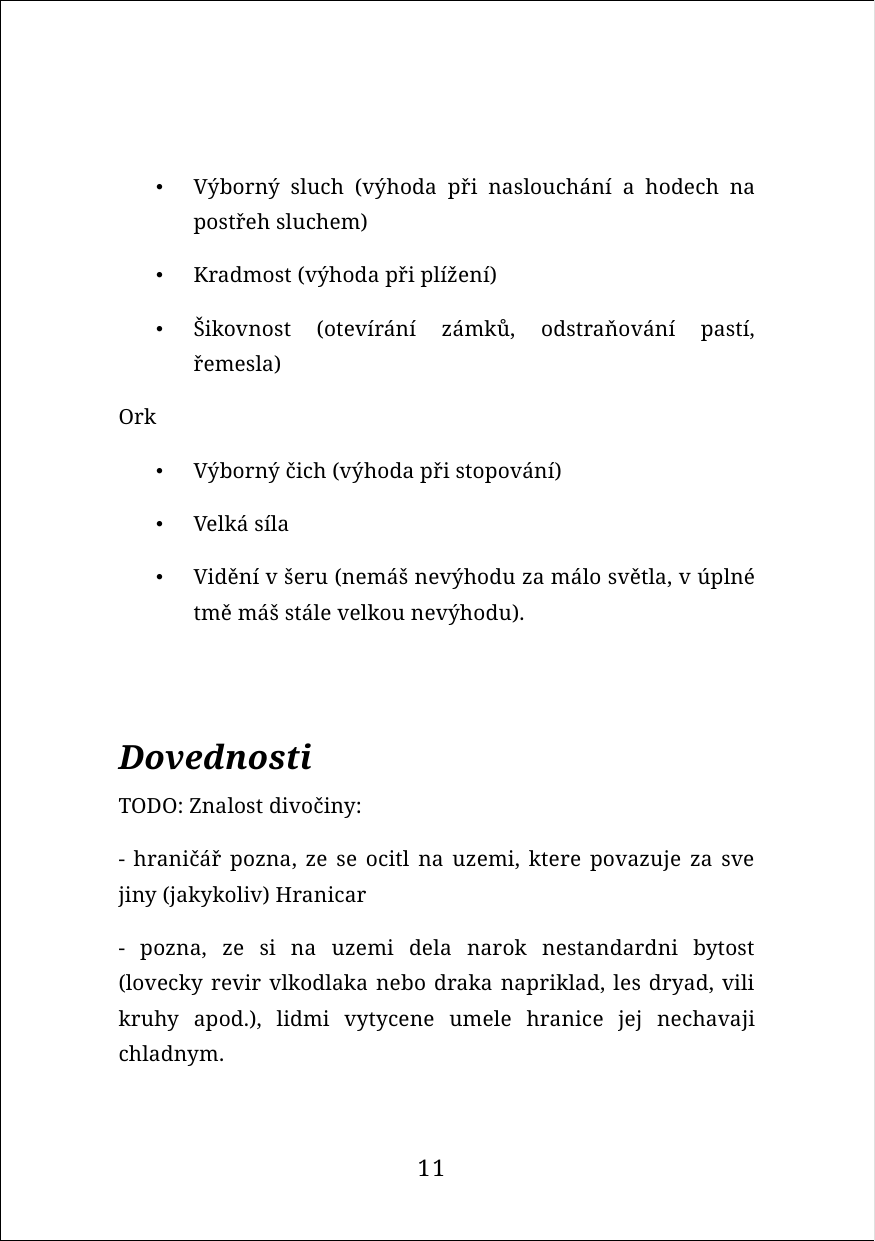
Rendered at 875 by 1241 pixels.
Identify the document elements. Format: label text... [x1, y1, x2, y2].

list Kradmost (výhoda při plížení) [156, 261, 756, 289]
list Šikovnost (otevírání zámků, odstraňování pastí, řemesla) [156, 314, 756, 378]
text - hraničář pozna, ze se ocitl na uzemi, ktere povazuje za sve jiny (jakykoliv) Hranicar [118, 844, 756, 908]
text TODO: Znalost divočiny: [118, 791, 756, 819]
text - pozna, ze si na uzemi dela narok nestandardni bytost (lovecky revir vlkodlaka nebo draka napriklad, les dryad, vili kruhy apod.), lidmi vytycene umele hranice jej nechavaji chladnym. [118, 933, 756, 1068]
list Velká síla [156, 509, 756, 537]
list Výborný čich (výhoda při stopování) [156, 456, 756, 484]
subtitle Dovednosti [118, 734, 756, 779]
list Vidění v šeru (nemáš nevýhodu za málo světla, v úplné tmě máš stále velkou nevýhodu). [156, 562, 756, 626]
text Ork [118, 402, 756, 431]
list Výborný sluch (výhoda při naslouchání a hodech na postřeh sluchem) [156, 172, 756, 236]
